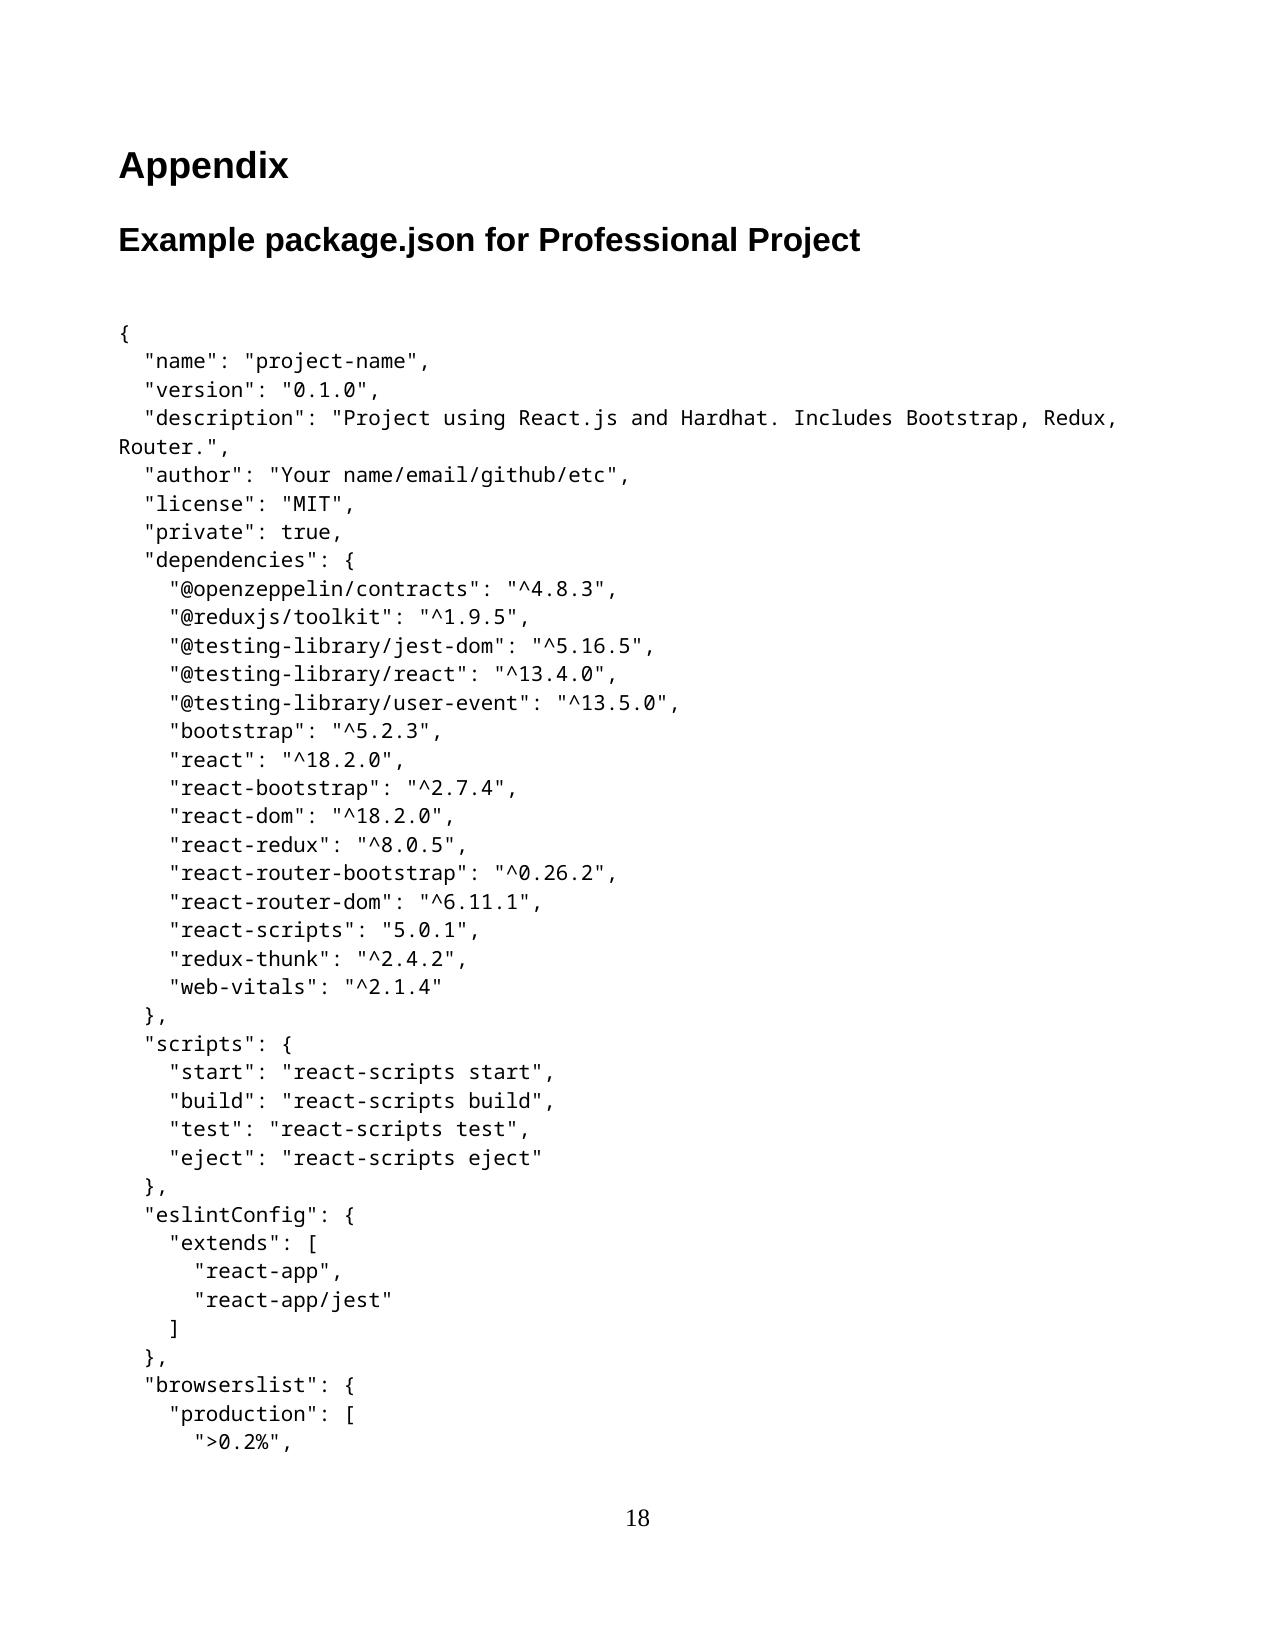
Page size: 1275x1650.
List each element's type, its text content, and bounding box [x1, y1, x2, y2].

text "bootstrap": "^5.2.3", [118, 716, 1157, 745]
text "start": "react-scripts start", [118, 1057, 1157, 1086]
subtitle Example package.json for Professional Project [118, 219, 1157, 258]
text "license": "MIT", [118, 489, 1157, 517]
text "react-app", [118, 1257, 1157, 1285]
text ">0.2%", [118, 1427, 1157, 1456]
text "scripts": { [118, 1029, 1157, 1057]
text "react-redux": "^8.0.5", [118, 830, 1157, 858]
text "eslintConfig": { [118, 1200, 1157, 1228]
text "version": "0.1.0", [118, 375, 1157, 403]
text "name": "project-name", [118, 347, 1157, 375]
text "browserslist": { [118, 1370, 1157, 1399]
text "react": "^18.2.0", [118, 745, 1157, 773]
text { [118, 318, 1157, 347]
text "react-app/jest" [118, 1285, 1157, 1313]
text }, [118, 1171, 1157, 1200]
text "react-bootstrap": "^2.7.4", [118, 773, 1157, 802]
text }, [118, 1342, 1157, 1370]
text "author": "Your name/email/github/etc", [118, 460, 1157, 489]
text "react-scripts": "5.0.1", [118, 915, 1157, 944]
text "production": [ [118, 1399, 1157, 1427]
text "react-dom": "^18.2.0", [118, 802, 1157, 830]
text "@testing-library/user-event": "^13.5.0", [118, 688, 1157, 716]
text "description": "Project using React.js and Hardhat. Includes Bootstrap, Redux, Router.", [118, 403, 1157, 460]
text "@reduxjs/toolkit": "^1.9.5", [118, 602, 1157, 631]
text ] [118, 1313, 1157, 1342]
text }, [118, 1001, 1157, 1029]
text "build": "react-scripts build", [118, 1086, 1157, 1114]
text "eject": "react-scripts eject" [118, 1143, 1157, 1171]
text "@testing-library/react": "^13.4.0", [118, 659, 1157, 688]
text "redux-thunk": "^2.4.2", [118, 944, 1157, 972]
text "@testing-library/jest-dom": "^5.16.5", [118, 631, 1157, 659]
text "test": "react-scripts test", [118, 1114, 1157, 1143]
text "dependencies": { [118, 546, 1157, 574]
subtitle Appendix [118, 143, 1157, 186]
text "extends": [ [118, 1228, 1157, 1257]
text "react-router-dom": "^6.11.1", [118, 887, 1157, 915]
text "react-router-bootstrap": "^0.26.2", [118, 858, 1157, 887]
text "@openzeppelin/contracts": "^4.8.3", [118, 574, 1157, 602]
text "web-vitals": "^2.1.4" [118, 972, 1157, 1001]
text "private": true, [118, 517, 1157, 546]
